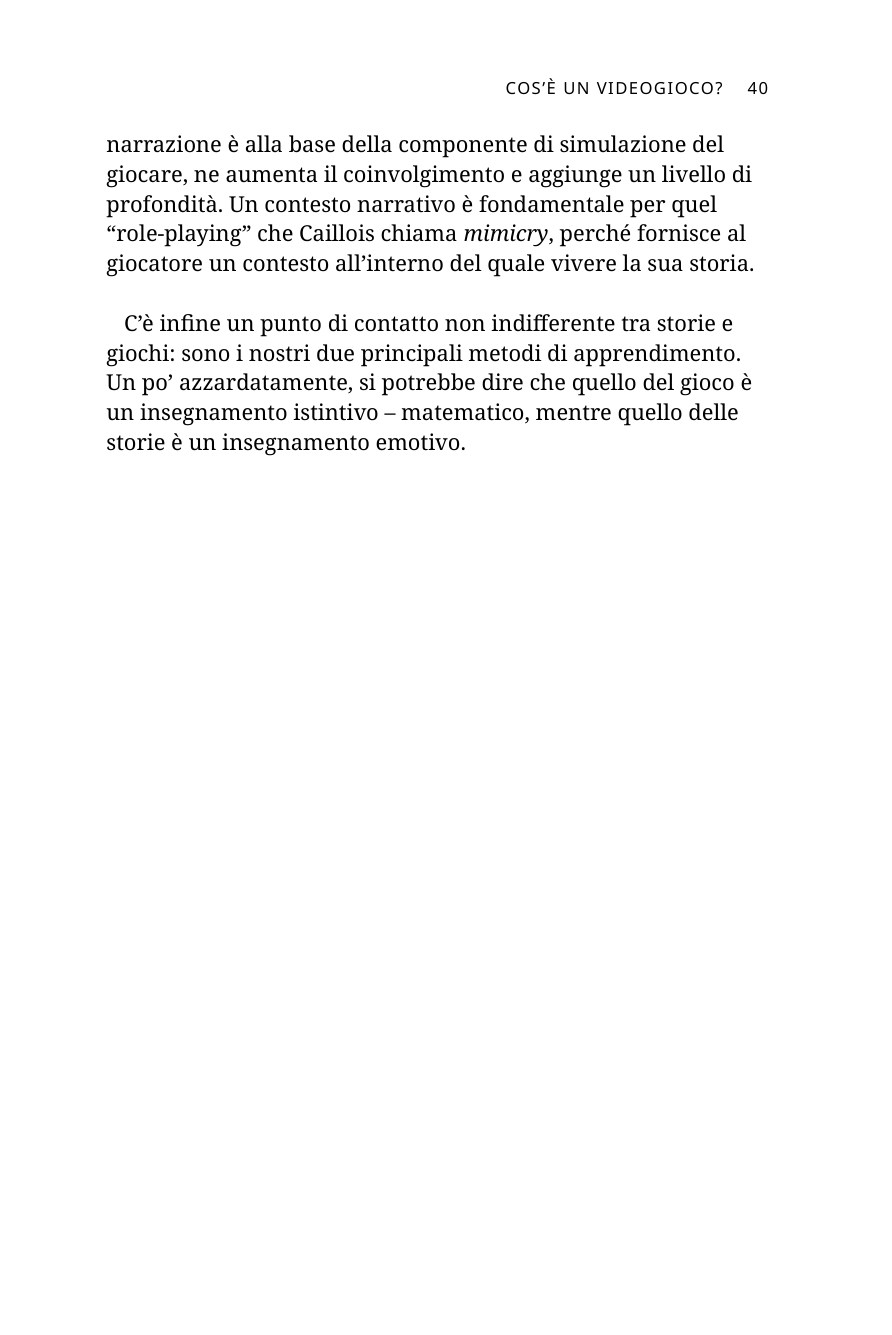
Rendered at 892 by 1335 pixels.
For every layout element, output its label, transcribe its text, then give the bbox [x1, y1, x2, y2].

text C’è infine un punto di contatto non indifferente tra storie e giochi: sono i nostri due principali metodi di apprendimento. Un po’ azzardatamente, si potrebbe dire che quello del gioco è un insegnamento istintivo – matematico, mentre quello delle storie è un insegnamento emotivo. [106, 308, 768, 457]
text narrazione è alla base della componente di simulazione del giocare, ne aumenta il coinvolgimento e aggiunge un livello di profondità. Un contesto narrativo è fondamentale per quel “role-playing” che Caillois chiama mimicry, perché fornisce al giocatore un contesto all’interno del quale vivere la sua storia. [106, 129, 768, 278]
